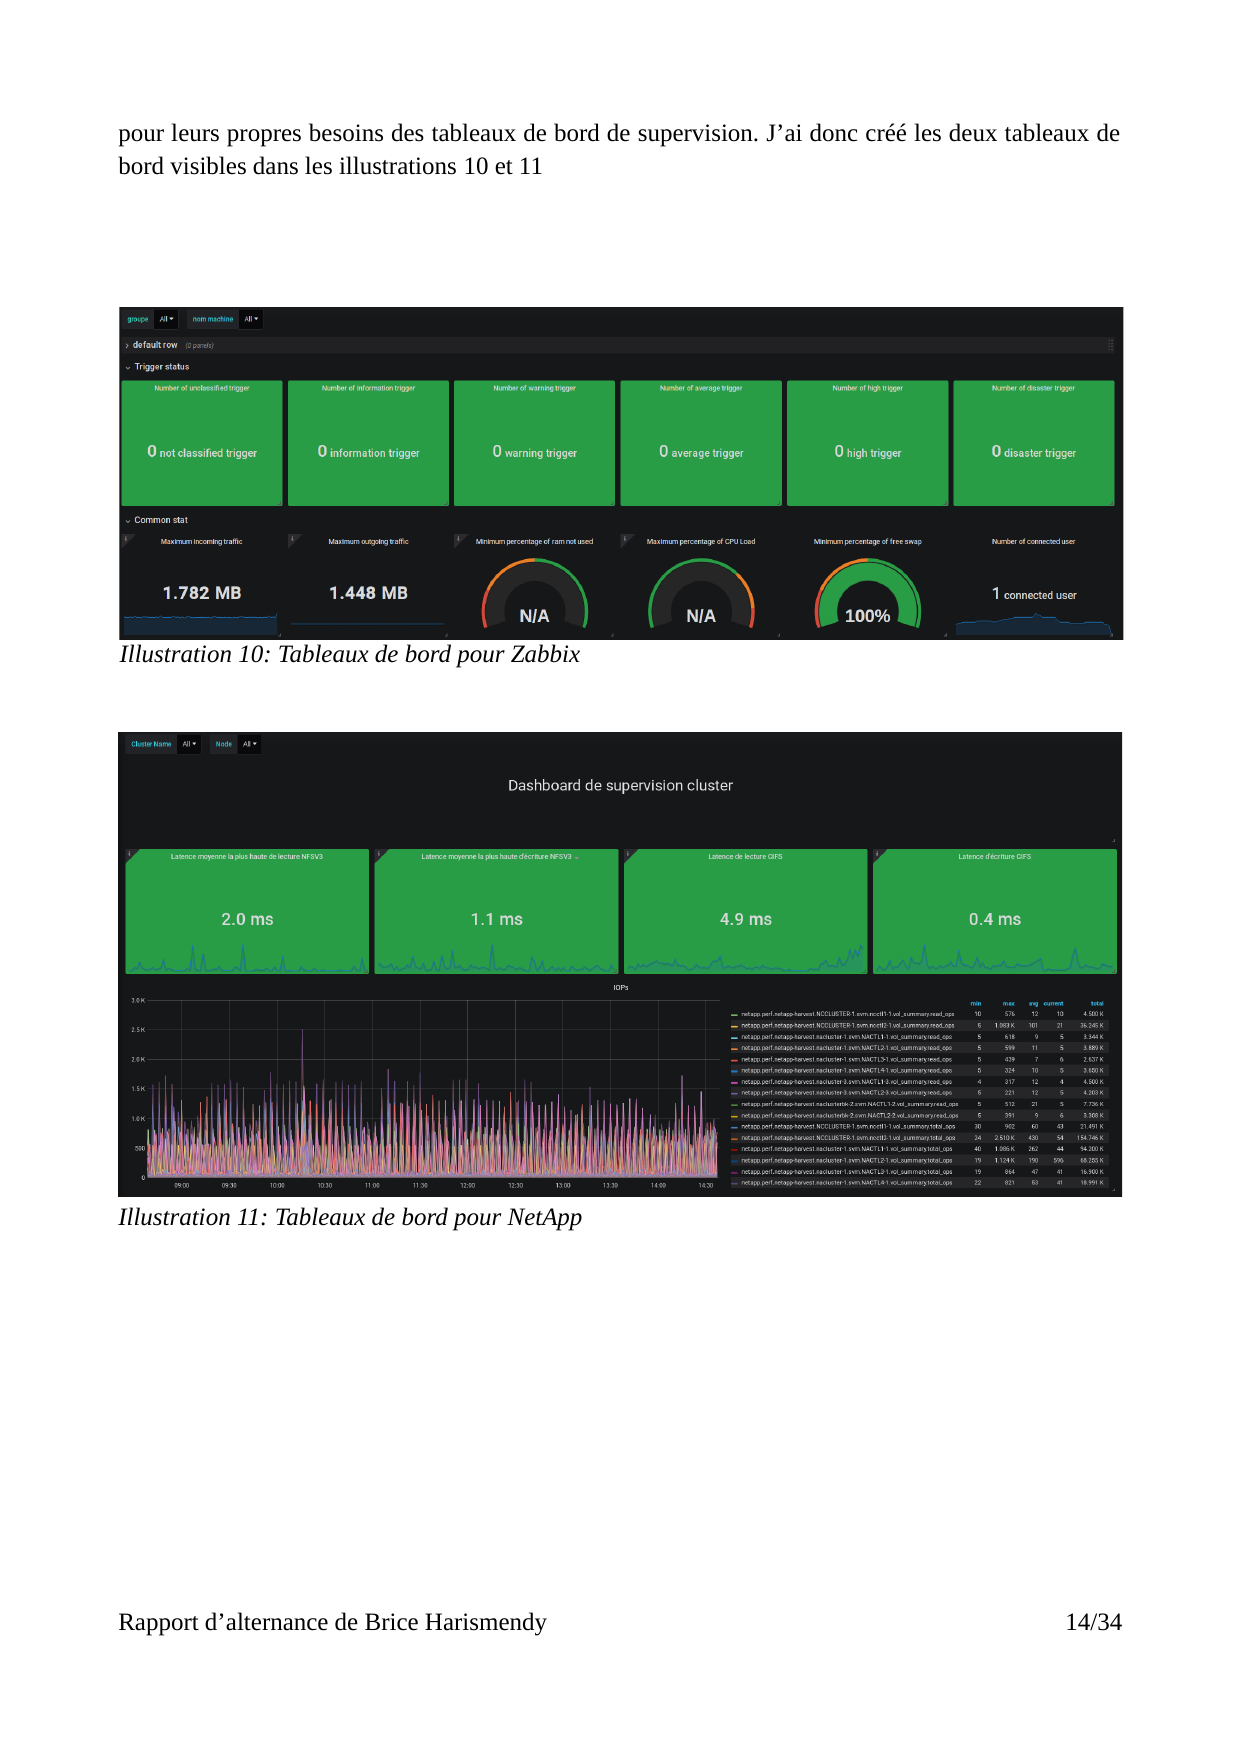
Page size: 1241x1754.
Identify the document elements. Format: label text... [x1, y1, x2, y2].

picture [119, 307, 1124, 640]
text Illustration 11: Tableaux de bord pour NetApp [118, 1197, 1122, 1231]
text pour leurs propres besoins des tableaux de bord de supervision. J’ai donc créé les deux tableaux de bord visibles dans les illustrations 10 et 11 [118, 118, 1122, 180]
picture [118, 732, 1123, 1197]
text Illustration 10: Tableaux de bord pour Zabbix [119, 640, 1123, 668]
